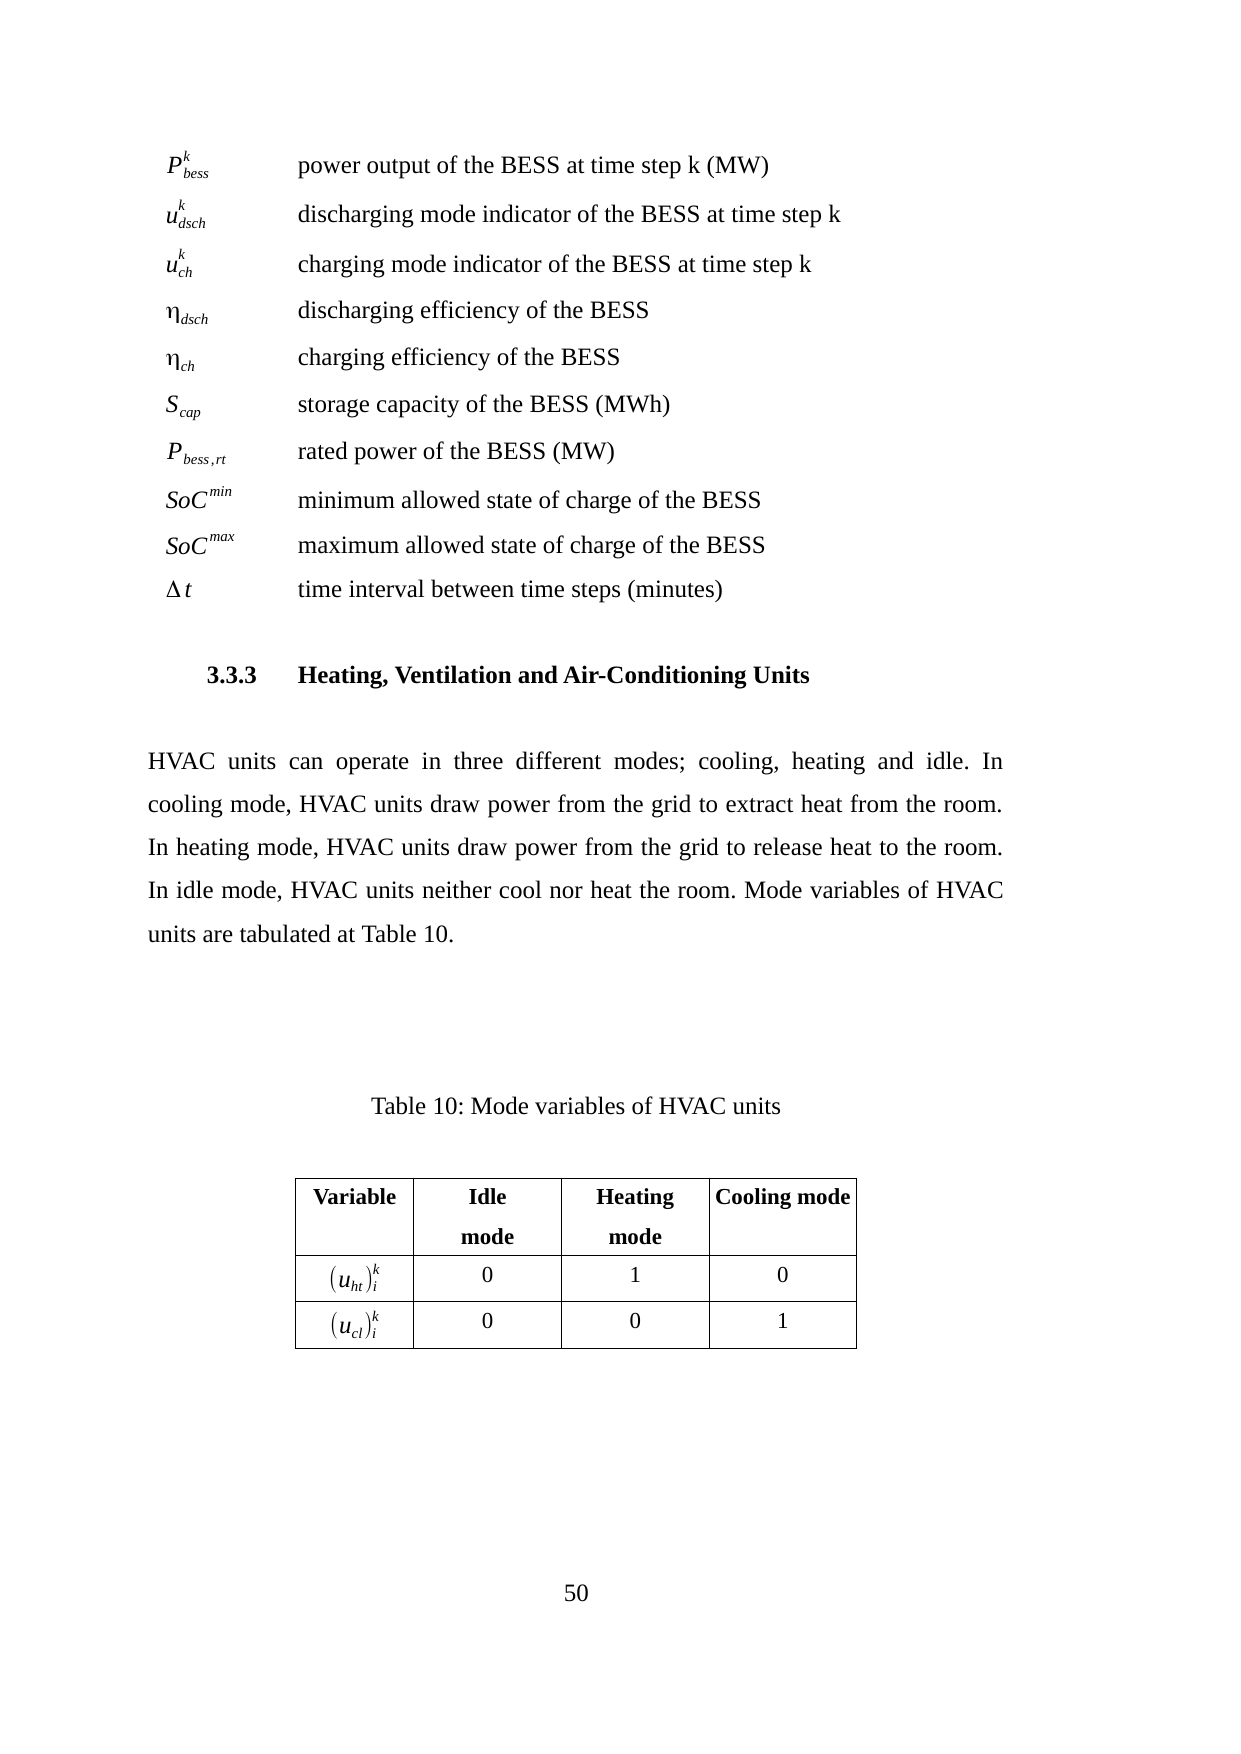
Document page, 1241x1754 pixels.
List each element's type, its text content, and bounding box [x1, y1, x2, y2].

text power output of the BESS at time step k (MW) [148, 148, 1004, 182]
text discharging efficiency of the BESS [148, 295, 1004, 328]
table_cell 1 [562, 1256, 709, 1301]
table_cell [296, 1256, 413, 1301]
table_cell [296, 1302, 413, 1348]
table_cell 0 [414, 1256, 561, 1301]
table_header Variable [296, 1179, 413, 1255]
text maximum allowed state of charge of the BESS [148, 528, 1004, 559]
table_header Idle mode [414, 1179, 561, 1255]
text minimum allowed state of charge of the BESS [148, 482, 1004, 514]
table_cell 1 [710, 1302, 856, 1348]
text storage capacity of the BESS (MWh) [148, 389, 1004, 421]
text rated power of the BESS (MW) [148, 436, 1004, 468]
text Table 10: Mode variables of HVAC units [148, 1091, 1004, 1120]
text HVAC units can operate in three different modes; cooling, heating and idle. In cooling mode, HVAC units draw power from the grid to extract heat from the room. In heating mode, HVAC units draw power from the grid to release heat to the room. In idle mode, HVAC units neither cool nor heat the room. Mode variables of HVAC units are tabulated at Table 10. [148, 746, 1004, 947]
text discharging mode indicator of the BESS at time step k [148, 197, 1004, 232]
table_cell 0 [562, 1302, 709, 1348]
list Heating, Ventilation and Air-Conditioning Units [207, 660, 1004, 689]
text charging efficiency of the BESS [148, 342, 1004, 374]
table_cell 0 [414, 1302, 561, 1348]
text charging mode indicator of the BESS at time step k [148, 246, 1004, 281]
text time interval between time steps (minutes) [148, 574, 1004, 602]
table_header Heating mode [562, 1179, 709, 1255]
table_cell 0 [710, 1256, 856, 1301]
table_header Cooling mode [710, 1179, 856, 1255]
